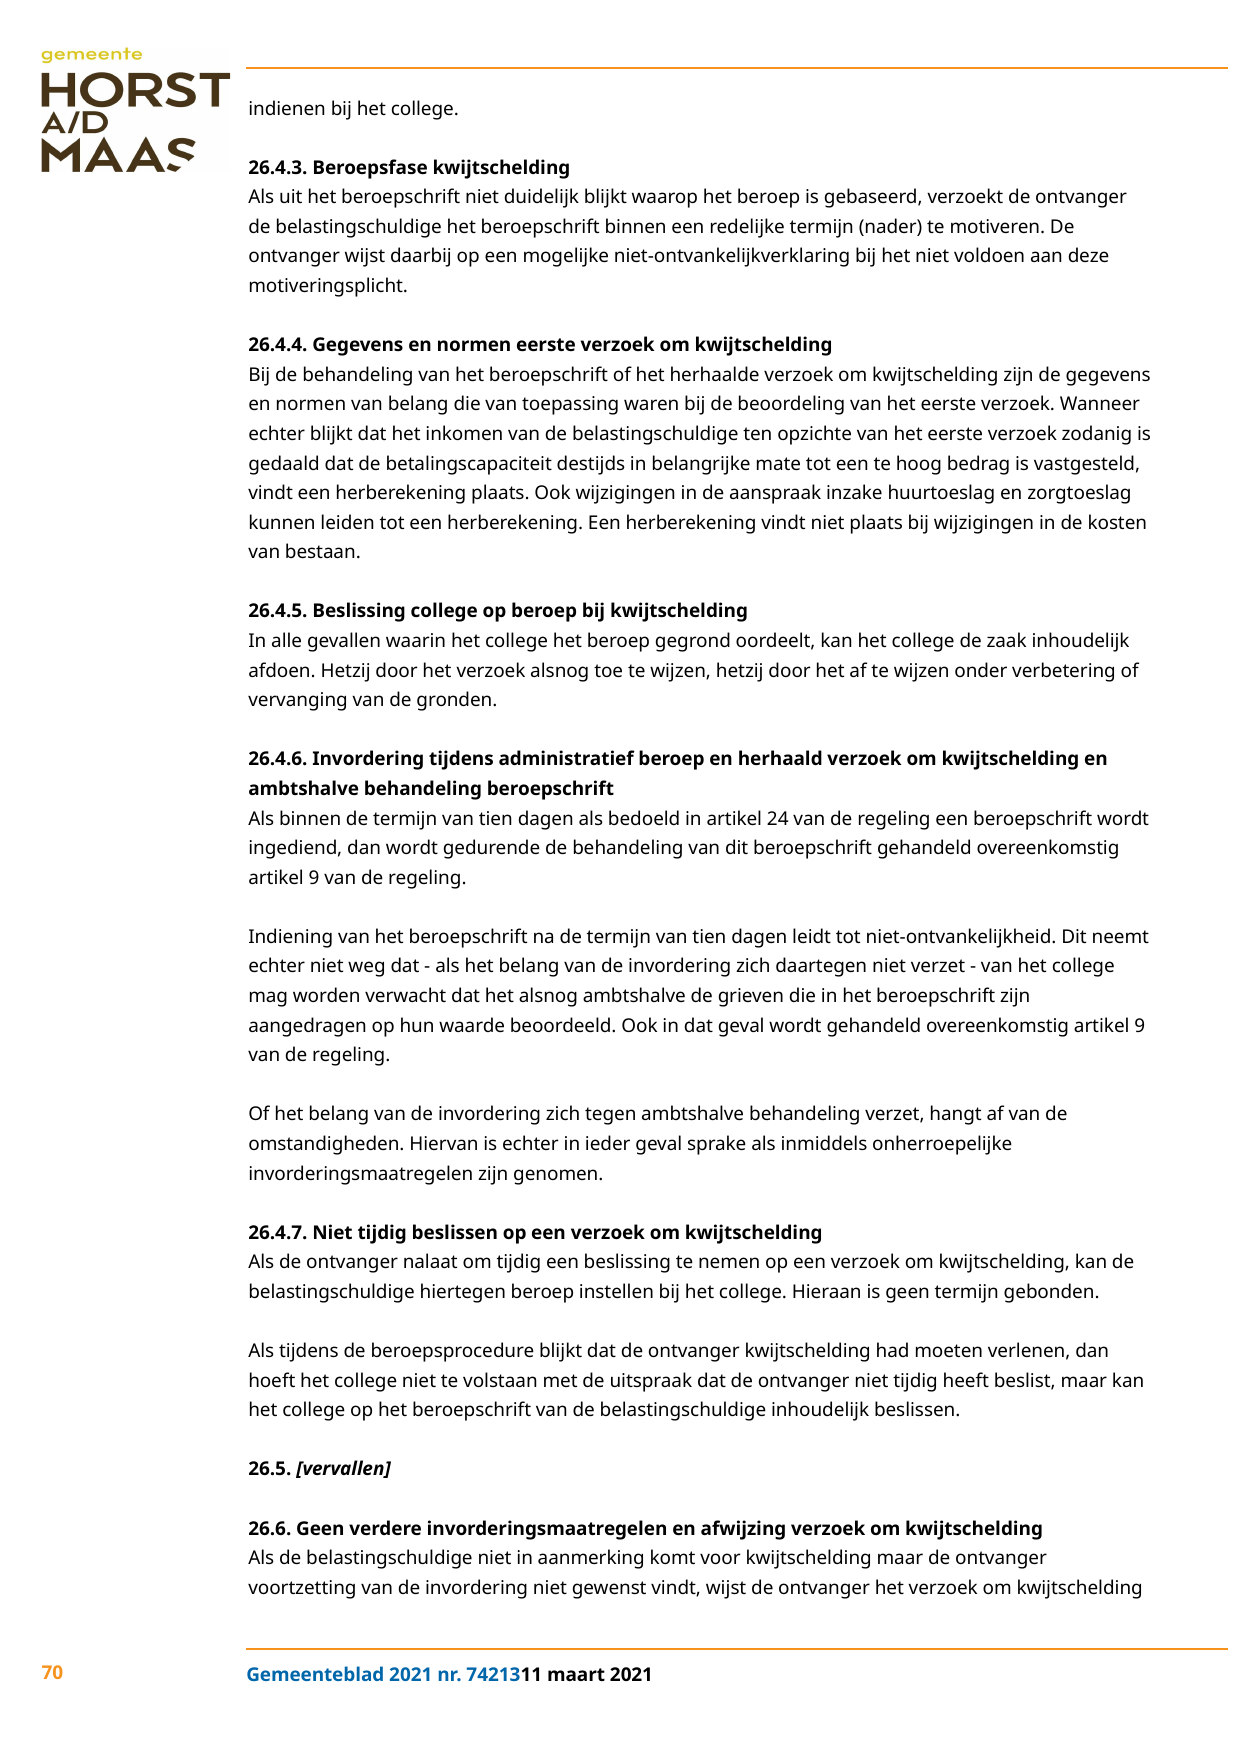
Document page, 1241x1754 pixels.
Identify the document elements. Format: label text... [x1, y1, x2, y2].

text Als de ontvanger nalaat om tijdig een beslissing te nemen op een verzoek om kwijtschelding, kan de belastingschuldige hiertegen beroep instellen bij het college. Hieraan is geen termijn gebonden. [248, 1248, 1152, 1304]
text Als tijdens de beroepsprocedure blijkt dat de ontvanger kwijtschelding had moeten verlenen, dan hoeft het college niet te volstaan met de uitspraak dat de ontvanger niet tijdig heeft beslist, maar kan het college op het beroepschrift van de belastingschuldige inhoudelijk beslissen. [248, 1337, 1152, 1422]
text Indiening van het beroepschrift na de termijn van tien dagen leidt tot niet-ontvankelijkheid. Dit neemt echter niet weg dat - als het belang van de invordering zich daartegen niet verzet - van het college mag worden verwacht dat het alsnog ambtshalve de grieven die in het beroepschrift zijn aangedragen op hun waarde beoordeeld. Ook in dat geval wordt gehandeld overeenkomstig artikel 9 van de regeling. [248, 923, 1152, 1067]
text 26.5. [vervallen] [248, 1456, 1152, 1481]
text indienen bij het college. [248, 95, 1152, 121]
text Of het belang van de invordering zich tegen ambtshalve behandeling verzet, hangt af van de omstandigheden. Hiervan is echter in ieder geval sprake als inmiddels onherroepelijke invorderingsmaatregelen zijn genomen. [248, 1101, 1152, 1186]
picture [41, 47, 231, 172]
text Als de belastingschuldige niet in aanmerking komt voor kwijtschelding maar de ontvanger voortzetting van de invordering niet gewenst vindt, wijst de ontvanger het verzoek om kwijtschelding [248, 1544, 1152, 1600]
text Bij de behandeling van het beroepschrift of het herhaalde verzoek om kwijtschelding zijn de gegevens en normen van belang die van toepassing waren bij de beoordeling van het eerste verzoek. Wanneer echter blijkt dat het inkomen van de belastingschuldige ten opzichte van het eerste verzoek zodanig is gedaald dat de betalingscapaciteit destijds in belangrijke mate tot een te hoog bedrag is vastgesteld, vindt een herberekening plaats. Ook wijzigingen in de aanspraak inzake huurtoeslag en zorgtoeslag kunnen leiden tot een herberekening. Een herberekening vindt niet plaats bij wijzigingen in de kosten van bestaan. [248, 361, 1152, 564]
text 26.4.6. Invordering tijdens administratief beroep en herhaald verzoek om kwijtschelding en ambtshalve behandeling beroepschrift [248, 746, 1152, 801]
text 26.4.4. Gegevens en normen eerste verzoek om kwijtschelding [248, 331, 1152, 357]
text 26.4.5. Beslissing college op beroep bij kwijtschelding [248, 598, 1152, 623]
text 26.4.3. Beroepsfase kwijtschelding [248, 154, 1152, 180]
text In alle gevallen waarin het college het beroep gegrond oordeelt, kan het college de zaak inhoudelijk afdoen. Hetzij door het verzoek alsnog toe te wijzen, hetzij door het af te wijzen onder verbetering of vervanging van de gronden. [248, 627, 1152, 712]
text 26.6. Geen verdere invorderingsmaatregelen en afwijzing verzoek om kwijtschelding [248, 1515, 1152, 1541]
text 26.4.7. Niet tijdig beslissen op een verzoek om kwijtschelding [248, 1219, 1152, 1245]
text Als uit het beroepschrift niet duidelijk blijkt waarop het beroep is gebaseerd, verzoekt de ontvanger de belastingschuldige het beroepschrift binnen een redelijke termijn (nader) te motiveren. De ontvanger wijst daarbij op een mogelijke niet-ontvankelijkverklaring bij het niet voldoen aan deze motiveringsplicht. [248, 183, 1152, 298]
text Als binnen de termijn van tien dagen als bedoeld in artikel 24 van de regeling een beroepschrift wordt ingediend, dan wordt gedurende de behandeling van dit beroepschrift gehandeld overeenkomstig artikel 9 van de regeling. [248, 805, 1152, 890]
